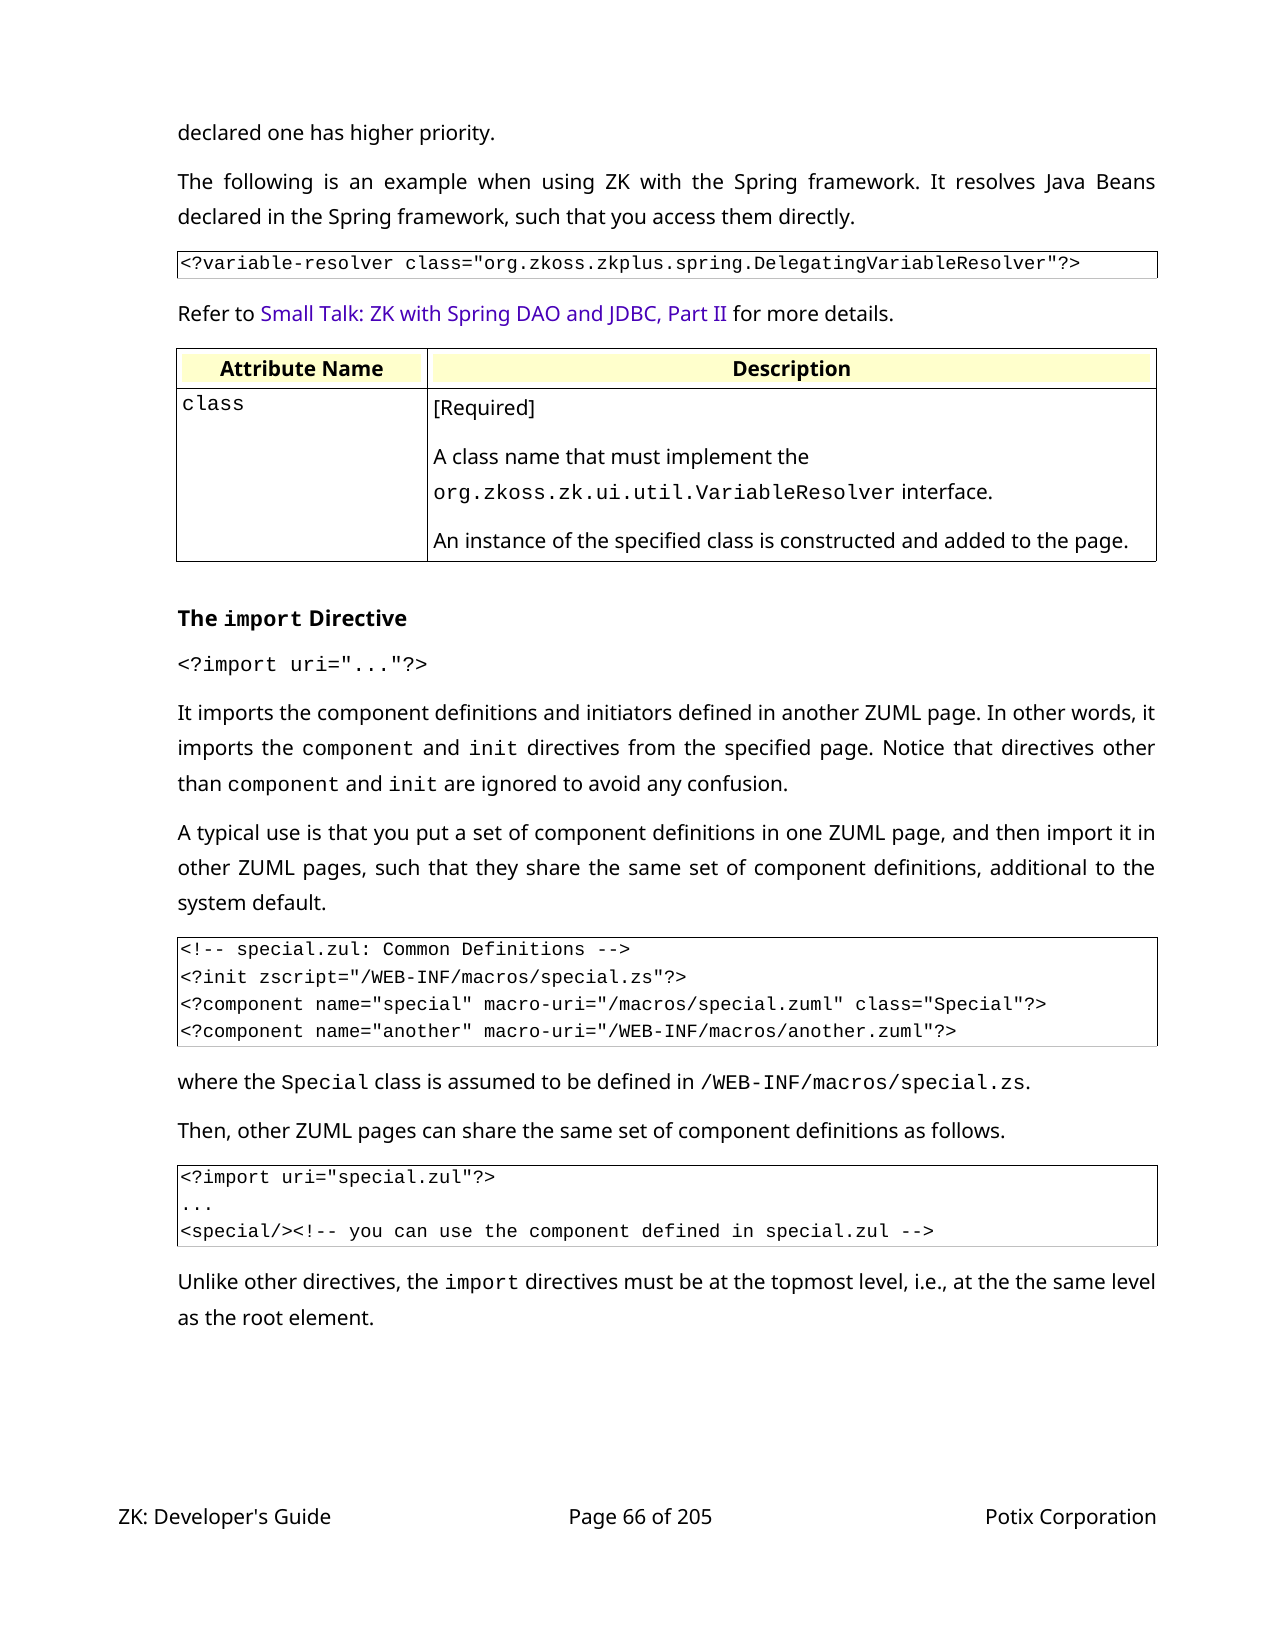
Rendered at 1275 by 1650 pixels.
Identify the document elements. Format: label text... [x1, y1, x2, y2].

text <?init zscript="/WEB-INF/macros/special.zs"?> [178, 964, 1157, 989]
table_cell [Required] A class name that must implement the org.zkoss.zk.ui.util.VariableResolver interface. An instance of the specified class is constructed and added to the page. [428, 389, 1156, 561]
table_cell class [177, 389, 427, 561]
text Then, other ZUML pages can share the same set of component definitions as follows. [177, 1116, 1157, 1144]
text ... [178, 1192, 1157, 1216]
text It imports the component definitions and initiators defined in another ZUML page. In other words, it imports the component and init directives from the specified page. Notice that directives other than component and init are ignored to avoid any confusion. [177, 698, 1157, 797]
text <?import uri="..."?> [177, 654, 1157, 677]
text Refer to Small Talk: ZK with Spring DAO and JDBC, Part II for more details. [177, 299, 1157, 327]
text <?component name="another" macro-uri="/WEB-INF/macros/another.zuml"?> [178, 1019, 1157, 1046]
subtitle The import Directive [177, 603, 1157, 633]
text <?import uri="special.zul"?> [178, 1166, 1157, 1189]
table_header Attribute Name [177, 349, 427, 388]
text <special/><!-- you can use the component defined in special.zul --> [178, 1219, 1157, 1246]
text The following is an example when using ZK with the Spring framework. It resolves Java Beans declared in the Spring framework, such that you access them directly. [177, 167, 1157, 230]
text Unlike other directives, the import directives must be at the topmost level, i.e., at the the same level as the root element. [177, 1267, 1157, 1331]
text declared one has higher priority. [177, 118, 1157, 146]
text <?component name="special" macro-uri="/macros/special.zuml" class="Special"?> [178, 992, 1157, 1016]
text <!-- special.zul: Common Definitions --> [178, 938, 1157, 962]
text <?variable-resolver class="org.zkoss.zkplus.spring.DelegatingVariableResolver"?> [178, 252, 1157, 278]
text A typical use is that you put a set of component definitions in one ZUML page, and then import it in other ZUML pages, such that they share the same set of component definitions, additional to the system default. [177, 818, 1157, 917]
text where the Special class is assumed to be defined in /WEB-INF/macros/special.zs. [177, 1067, 1157, 1095]
table_header Description [428, 349, 1156, 388]
